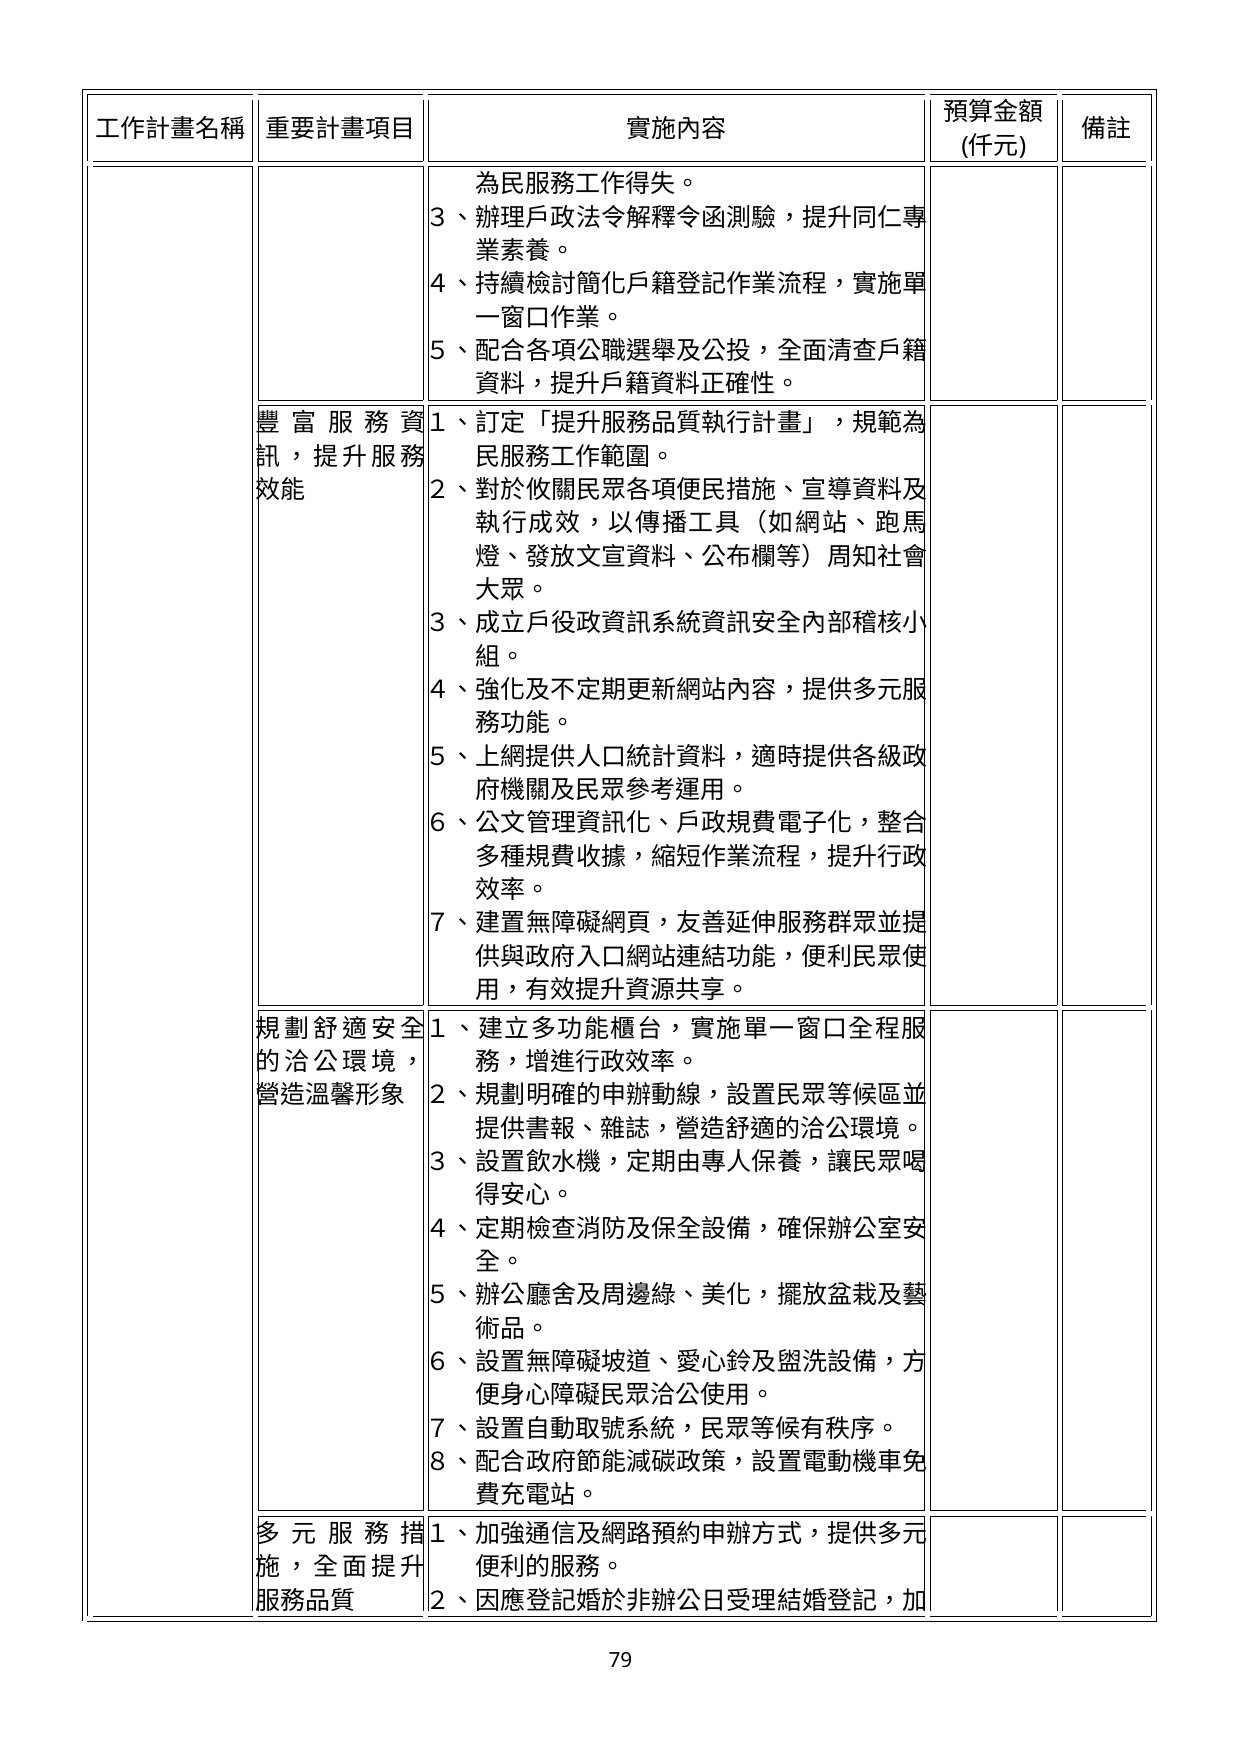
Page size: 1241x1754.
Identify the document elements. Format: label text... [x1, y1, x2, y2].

table_header 重要計畫項目 [255, 90, 425, 161]
table_cell [255, 161, 425, 399]
table_cell １、訂定「提升服務品質執行計畫」，規範為民服務工作範圍。 ２、對於攸關民眾各項便民措施、宣導資料及執行成效，以傳播工具（如網站、跑馬燈、發放文宣資料、公布欄等）周知社會大眾。 ３、成立戶役政資訊系統資訊安全內部稽核小組。 ４、強化及不定期更新網站內容，提供多元服務功能。 ５、上網提供人口統計資料，適時提供各級政府機關及民眾參考運用。 ６、公文管理資訊化、戶政規費電子化，整合多種規費收據，縮短作業流程，提升行政效率。 ７、建置無障礙網頁，友善延伸服務群眾並提供與政府入口網站連結功能，便利民眾使用，有效提升資源共享。 [425, 400, 927, 1005]
table_cell [927, 1005, 1059, 1510]
table_cell １、建立多功能櫃台，實施單一窗口全程服務，增進行政效率。 ２、規劃明確的申辦動線，設置民眾等候區並提供書報、雜誌，營造舒適的洽公環境。 ３、設置飲水機，定期由專人保養，讓民眾喝得安心。 ４、定期檢查消防及保全設備，確保辦公室安全。 ５、辦公廳舍及周邊綠、美化，擺放盆栽及藝術品。 ６、設置無障礙坡道、愛心鈴及盥洗設備，方便身心障礙民眾洽公使用。 ７、設置自動取號系統，民眾等候有秩序。 ８、配合政府節能減碳政策，設置電動機車免費充電站。 [425, 1005, 927, 1510]
table_cell [927, 1510, 1059, 1616]
table_cell [1060, 1005, 1154, 1510]
table_cell 規劃舒適安全的洽公環境，營造溫馨形象 [255, 1005, 425, 1510]
table_cell [1060, 161, 1154, 399]
table_header 實施內容 [425, 90, 927, 161]
table_header 預算金額(仟元) [927, 90, 1059, 161]
table_header 工作計畫名稱 [85, 90, 255, 161]
table_cell [85, 161, 255, 1616]
table_cell 為民服務工作得失。 ３、辦理戶政法令解釋令函測驗，提升同仁專業素養。 ４、持續檢討簡化戶籍登記作業流程，實施單一窗口作業。 ５、配合各項公職選舉及公投，全面清查戶籍資料，提升戶籍資料正確性。 [425, 161, 927, 399]
table_cell [927, 400, 1059, 1005]
table_header 備註 [1060, 90, 1154, 161]
table_cell １、加強通信及網路預約申辦方式，提供多元便利的服務。 ２、因應登記婚於非辦公日受理結婚登記，加 [425, 1510, 927, 1616]
table_cell [931, 1011, 1057, 1510]
table_cell [931, 406, 1057, 1005]
table_cell 豐富服務資訊，提升服務效能 [255, 400, 425, 1005]
table_cell [1060, 1510, 1154, 1616]
table_cell [927, 161, 1059, 399]
table_cell 多元服務措施，全面提升服務品質 [255, 1510, 425, 1616]
table_cell [1060, 400, 1154, 1005]
